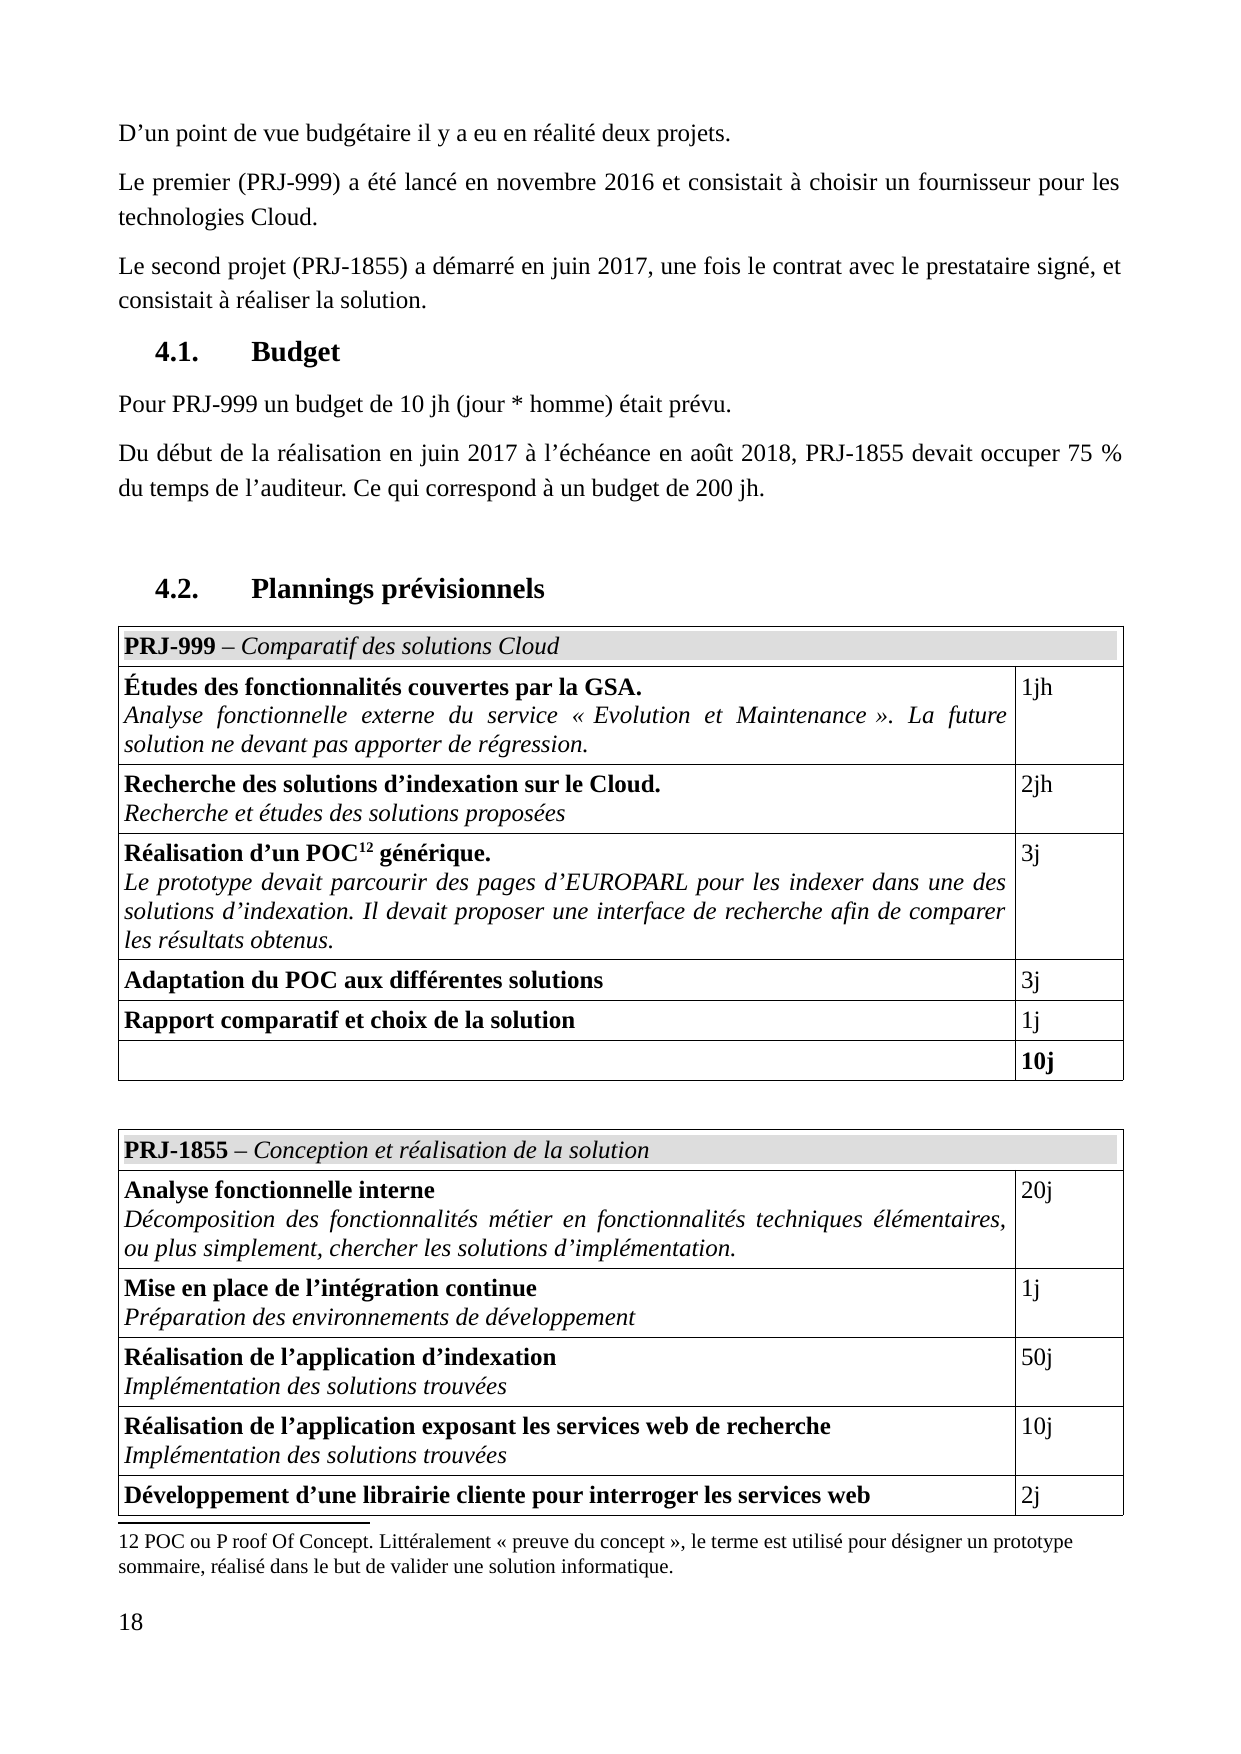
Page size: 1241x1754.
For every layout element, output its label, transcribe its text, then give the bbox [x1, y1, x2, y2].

table_cell Adaptation du POC aux différentes solutions [119, 960, 1015, 999]
table_cell 2j [1016, 1476, 1123, 1515]
table_header PRJ-999 – Comparatif des solutions Cloud [119, 627, 1123, 666]
subtitle Plannings prévisionnels [148, 571, 1122, 604]
table_cell 20j [1016, 1171, 1123, 1267]
table_cell Rapport comparatif et choix de la solution [119, 1001, 1015, 1040]
text Pour PRJ-999 un budget de 10 jh (jour * homme) était prévu. [118, 389, 1122, 418]
subtitle Budget [148, 334, 1122, 368]
text Le premier (PRJ-999) a été lancé en novembre 2016 et consistait à choisir un fournisseur pour les technologies Cloud. [118, 167, 1122, 230]
table_cell 10j [1016, 1041, 1123, 1080]
text D’un point de vue budgétaire il y a eu en réalité deux projets. [118, 118, 1122, 147]
table_cell Réalisation de l’application d’indexation Implémentation des solutions trouvées [119, 1338, 1015, 1406]
table_cell Analyse fonctionnelle interne Décomposition des fonctionnalités métier en fonctionnalités techniques élémentaires, ou plus simplement, chercher les solutions d’implémentation. [119, 1171, 1015, 1267]
table_cell 3j [1016, 834, 1123, 959]
table_cell 1j [1016, 1001, 1123, 1040]
table_cell 10j [1016, 1407, 1123, 1475]
table_cell Études des fonctionnalités couvertes par la GSA. Analyse fonctionnelle externe du service « Evolution et Maintenance ». La future solution ne devant pas apporter de régression. [119, 667, 1015, 764]
table_cell Réalisation de l’application exposant les services web de recherche Implémentation des solutions trouvées [119, 1407, 1015, 1475]
text Du début de la réalisation en juin 2017 à l’échéance en août 2018, PRJ-1855 devait occuper 75 % du temps de l’auditeur. Ce qui correspond à un budget de 200 jh. [118, 438, 1122, 501]
table_cell Réalisation d’un POC générique. Le prototype devait parcourir des pages d’EUROPARL pour les indexer dans une des solutions d’indexation. Il devait proposer une interface de recherche afin de comparer les résultats obtenus. [119, 834, 1015, 959]
table_cell 3j [1016, 960, 1123, 999]
table_cell [119, 1041, 1015, 1080]
table_cell Mise en place de l’intégration continue Préparation des environnements de développement [119, 1269, 1015, 1337]
table_cell 1j [1016, 1269, 1123, 1337]
table_cell 1jh [1016, 667, 1123, 764]
table_header PRJ-1855 – Conception et réalisation de la solution [119, 1130, 1123, 1170]
table_cell Développement d’une librairie cliente pour interroger les services web [119, 1476, 1015, 1515]
table_cell 2jh [1016, 765, 1123, 833]
text Le second projet (PRJ-1855) a démarré en juin 2017, une fois le contrat avec le prestataire signé, et consistait à réaliser la solution. [118, 251, 1122, 314]
table_cell 50j [1016, 1338, 1123, 1406]
table_cell Recherche des solutions d’indexation sur le Cloud. Recherche et études des solutions proposées [119, 765, 1015, 833]
